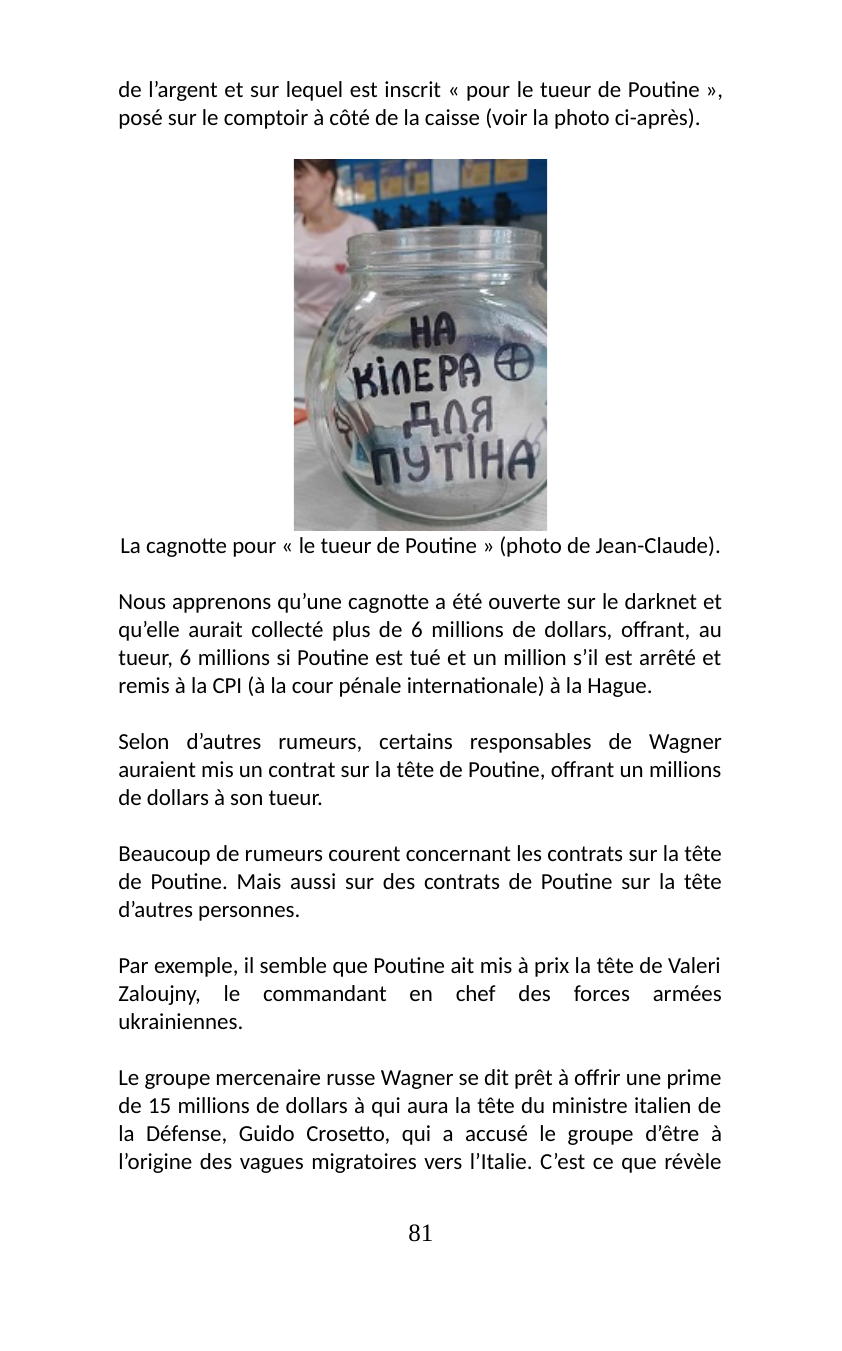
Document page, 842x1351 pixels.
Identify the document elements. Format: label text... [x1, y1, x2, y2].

text Nous apprenons qu’une cagnotte a été ouverte sur le darknet et qu’elle aurait collecté plus de 6 millions de dollars, offrant, au tueur, 6 millions si Poutine est tué et un million s’il est arrêté et remis à la CPI (à la cour pénale internationale) à la Hague. [118, 587, 723, 699]
text La cagnotte pour « le tueur de Poutine » (photo de Jean-Claude). [118, 531, 723, 559]
text Selon d’autres rumeurs, certains responsables de Wagner auraient mis un contrat sur la tête de Poutine, offrant un millions de dollars à son tueur. [118, 727, 723, 811]
text de l’argent et sur lequel est inscrit « pour le tueur de Poutine », posé sur le comptoir à côté de la caisse (voir la photo ci-après). [118, 75, 723, 131]
text Par exemple, il semble que Poutine ait mis à prix la tête de Valeri Zaloujny, le commandant en chef des forces armées ukrainiennes. [118, 951, 723, 1035]
text Beaucoup de rumeurs courent concernant les contrats sur la tête de Poutine. Mais aussi sur des contrats de Poutine sur la tête d’autres personnes. [118, 839, 723, 923]
text Le groupe mercenaire russe Wagner se dit prêt à offrir une prime de 15 millions de dollars à qui aura la tête du ministre italien de la Défense, Guido Crosetto, qui a accusé le groupe d’être à l’origine des vagues migratoires vers l’Italie. C’est ce que révèle [118, 1063, 723, 1175]
